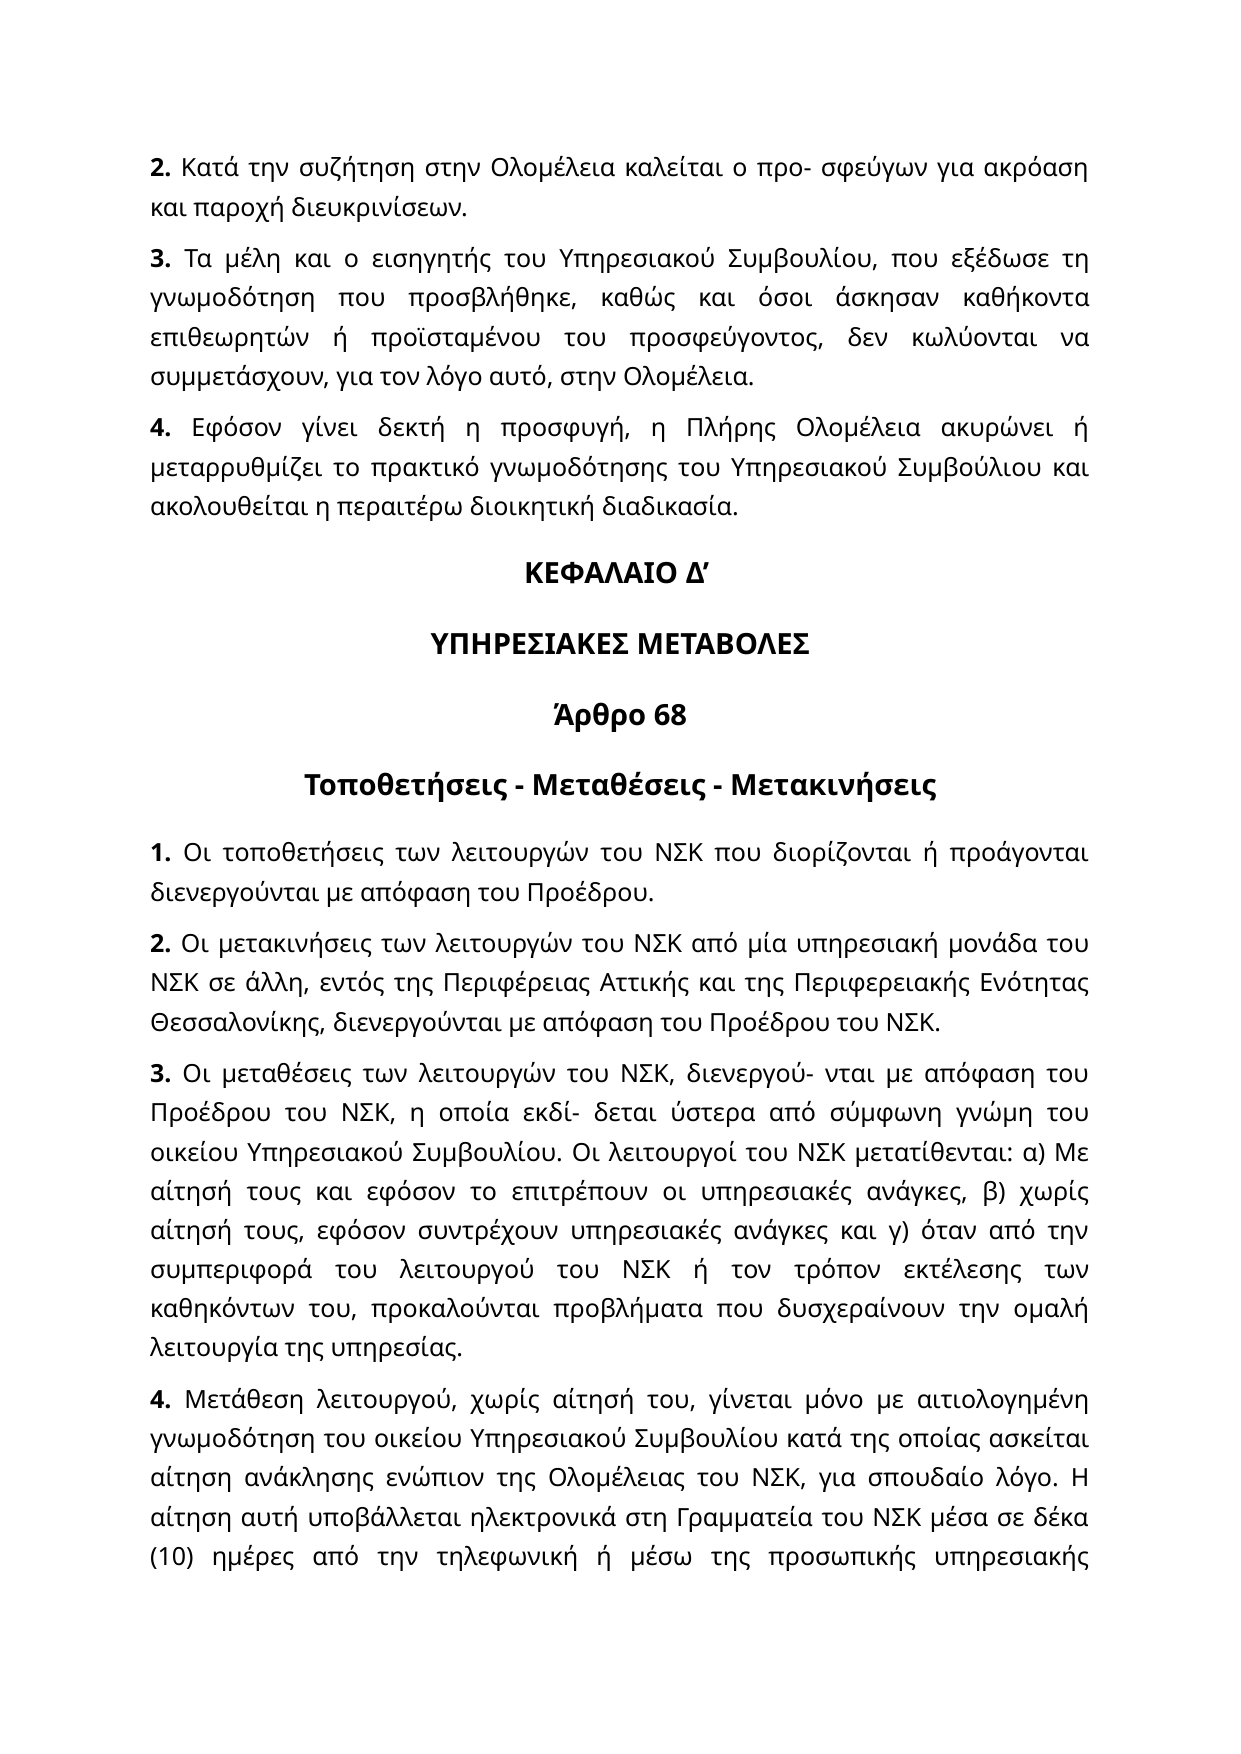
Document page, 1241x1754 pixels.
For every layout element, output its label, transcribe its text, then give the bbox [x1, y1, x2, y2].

text 2. Οι μετακινήσεις των λειτουργών του ΝΣΚ από μία υπηρεσιακή μονάδα του ΝΣΚ σε άλλη, εντός της Περιφέρειας Αττικής και της Περιφερειακής Ενότητας Θεσσαλονίκης, διενεργούνται με απόφαση του Προέδρου του ΝΣΚ. [150, 926, 1090, 1038]
text 3. Τα μέλη και ο εισηγητής του Υπηρεσιακού Συμβουλίου, που εξέδωσε τη γνωμοδότηση που προσβλήθηκε, καθώς και όσοι άσκησαν καθήκοντα επιθεωρητών ή προϊσταμένου του προσφεύγοντος, δεν κωλύονται να συμμετάσχουν, για τον λόγο αυτό, στην Ολομέλεια. [150, 241, 1090, 392]
text 4. Εφόσον γίνει δεκτή η προσφυγή, η Πλήρης Ολομέλεια ακυρώνει ή μεταρρυθμίζει το πρακτικό γνωμοδότησης του Υπηρεσιακού Συμβούλιου και ακολουθείται η περαιτέρω διοικητική διαδικασία. [150, 410, 1090, 522]
subtitle ΥΠΗΡΕΣΙΑΚΕΣ ΜΕΤΑΒΟΛΕΣ [150, 623, 1090, 663]
text 4. Μετάθεση λειτουργού, χωρίς αίτησή του, γίνεται μόνο με αιτιολογημένη γνωμοδότηση του οικείου Υπηρεσιακού Συμβουλίου κατά της οποίας ασκείται αίτηση ανάκλησης ενώπιον της Ολομέλειας του ΝΣΚ, για σπουδαίο λόγο. Η αίτηση αυτή υποβάλλεται ηλεκτρονικά στη Γραμματεία του ΝΣΚ μέσα σε δέκα (10) ημέρες από την τηλεφωνική ή μέσω της προσωπικής υπηρεσιακής [150, 1382, 1090, 1572]
subtitle Τοποθετήσεις - Μεταθέσεις - Μετακινήσεις [150, 764, 1090, 804]
text 1. Οι τοποθετήσεις των λειτουργών του ΝΣΚ που διορίζονται ή προάγονται διενεργούνται με απόφαση του Προέδρου. [150, 835, 1090, 908]
subtitle Άρθρο 68 [150, 694, 1090, 733]
text 3. Οι μεταθέσεις των λειτουργών του ΝΣΚ, διενεργού- νται με απόφαση του Προέδρου του ΝΣΚ, η οποία εκδί- δεται ύστερα από σύμφωνη γνώμη του οικείου Υπηρεσιακού Συμβουλίου. Οι λειτουργοί του ΝΣΚ μετατίθενται: α) Με αίτησή τους και εφόσον το επιτρέπουν οι υπηρεσιακές ανάγκες, β) χωρίς αίτησή τους, εφόσον συντρέχουν υπηρεσιακές ανάγκες και γ) όταν από την συμπεριφορά του λειτουργού του ΝΣΚ ή τον τρόπον εκτέλεσης των καθηκόντων του, προκαλούνται προβλήματα που δυσχεραίνουν την ομαλή λειτουργία της υπηρεσίας. [150, 1056, 1090, 1364]
text 2. Κατά την συζήτηση στην Ολομέλεια καλείται ο προ- σφεύγων για ακρόαση και παροχή διευκρινίσεων. [150, 150, 1090, 223]
subtitle ΚΕΦΑΛΑΙΟ Δ’ [150, 552, 1090, 592]
